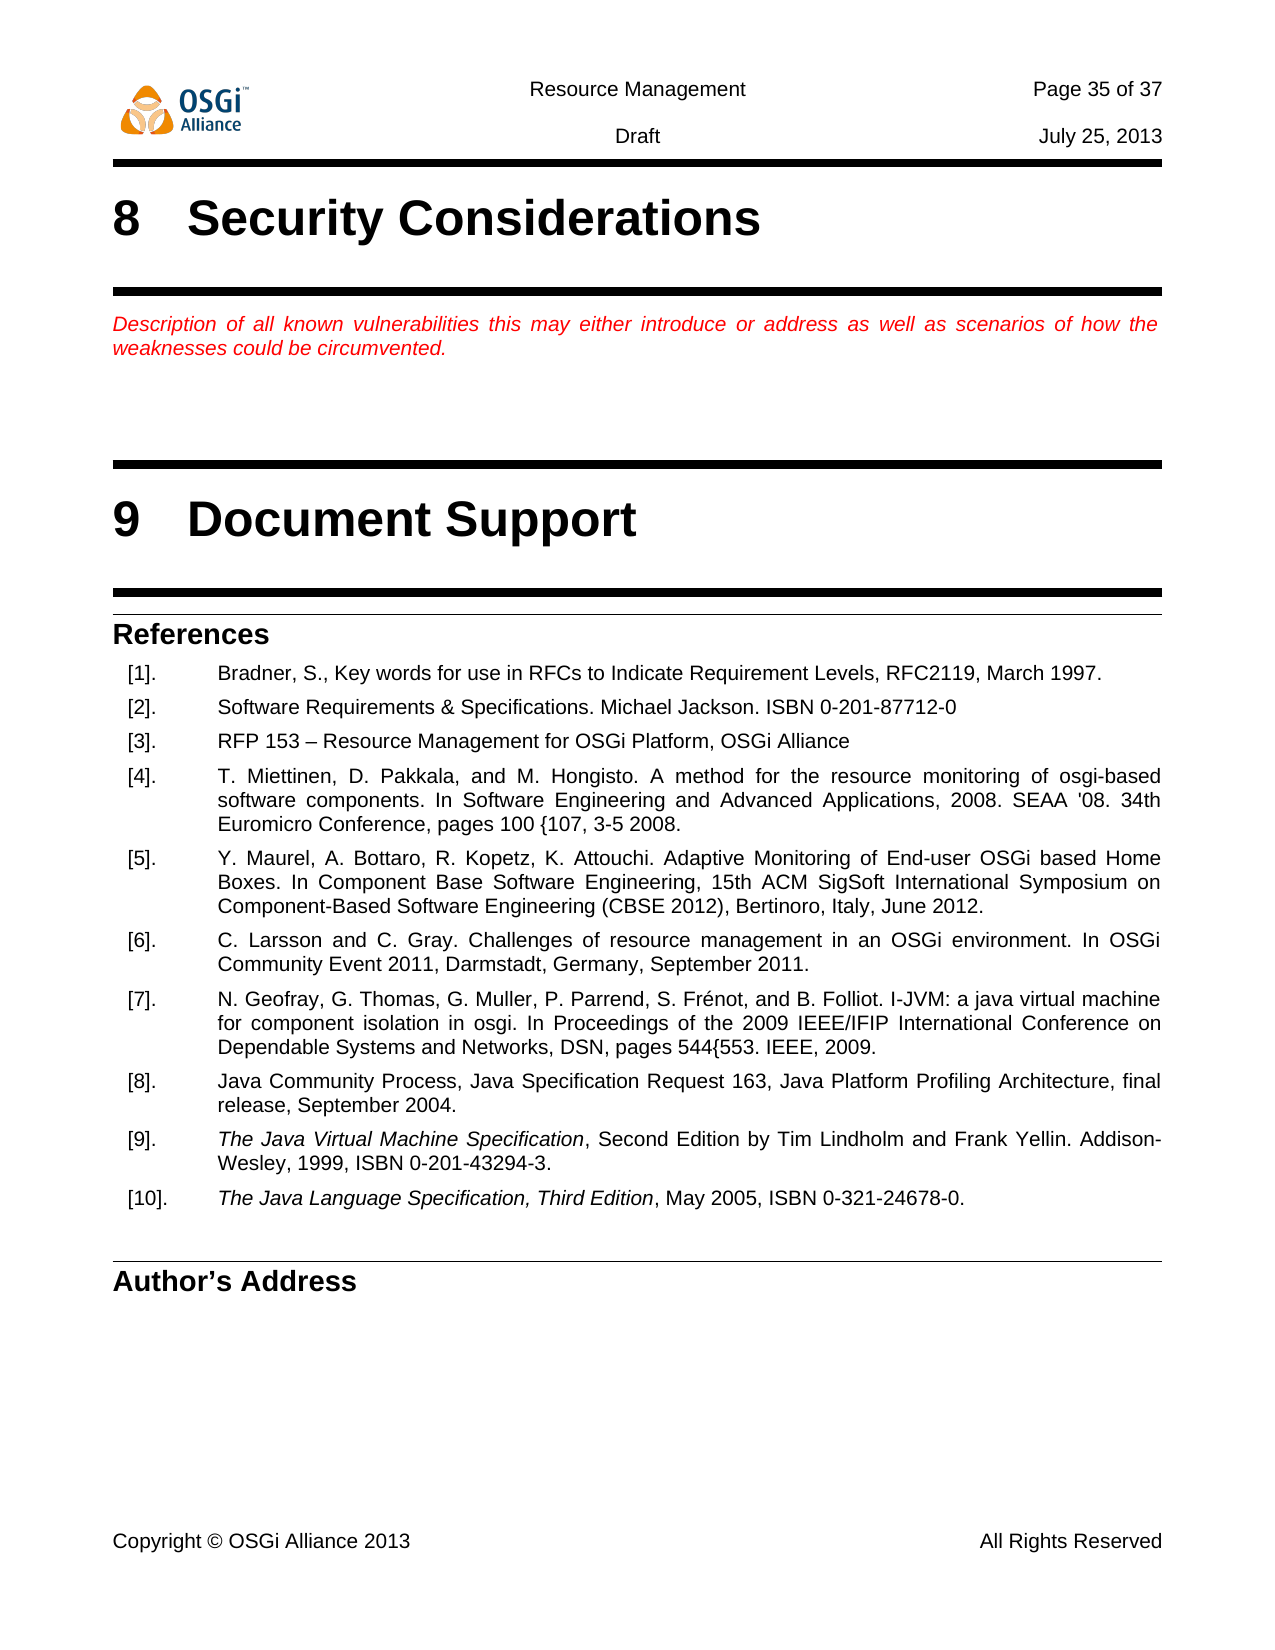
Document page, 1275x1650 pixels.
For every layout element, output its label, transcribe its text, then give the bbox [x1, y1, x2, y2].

list N. Geofray, G. Thomas, G. Muller, P. Parrend, S. Frénot, and B. Folliot. I-JVM: a java virtual machine for component isolation in osgi. In Proceedings of the 2009 IEEE/IFIP International Conference on Dependable Systems and Networks, DSN, pages 544{553. IEEE, 2009. [127, 987, 1162, 1058]
list The Java Virtual Machine Specification, Second Edition by Tim Lindholm and Frank Yellin. Addison-Wesley, 1999, ISBN 0-201-43294-3. [127, 1127, 1162, 1175]
subtitle Author’s Address [112, 1262, 1162, 1297]
text Description of all known vulnerabilities this may either introduce or address as well as scenarios of how the weaknesses could be circumvented. [112, 312, 1162, 360]
list C. Larsson and C. Gray. Challenges of resource management in an OSGi environment. In OSGi Community Event 2011, Darmstadt, Germany, September 2011. [127, 928, 1162, 976]
picture [113, 78, 257, 142]
subtitle Document Support [112, 461, 1162, 597]
list Bradner, S., Key words for use in RFCs to Indicate Requirement Levels, RFC2119, March 1997. [127, 661, 1162, 684]
list Y. Maurel, A. Bottaro, R. Kopetz, K. Attouchi. Adaptive Monitoring of End-user OSGi based Home Boxes. In Component Base Software Engineering, 15th ACM SigSoft International Symposium on Component-Based Software Engineering (CBSE 2012), Bertinoro, Italy, June 2012. [127, 846, 1162, 918]
list Software Requirements & Specifications. Michael Jackson. ISBN 0-201-87712-0 [127, 695, 1162, 719]
list Java Community Process, Java Specification Request 163, Java Platform Profiling Architecture, final release, September 2004. [127, 1069, 1162, 1117]
list The Java Language Specification, Third Edition, May 2005, ISBN 0-321-24678-0. [127, 1186, 1162, 1209]
subtitle Security Considerations [112, 160, 1162, 296]
list T. Miettinen, D. Pakkala, and M. Hongisto. A method for the resource monitoring of osgi-based software components. In Software Engineering and Advanced Applications, 2008. SEAA '08. 34th Euromicro Conference, pages 100 {107, 3-5 2008. [127, 764, 1162, 836]
list RFP 153 – Resource Management for OSGi Platform, OSGi Alliance [127, 729, 1162, 753]
subtitle References [112, 615, 1162, 650]
